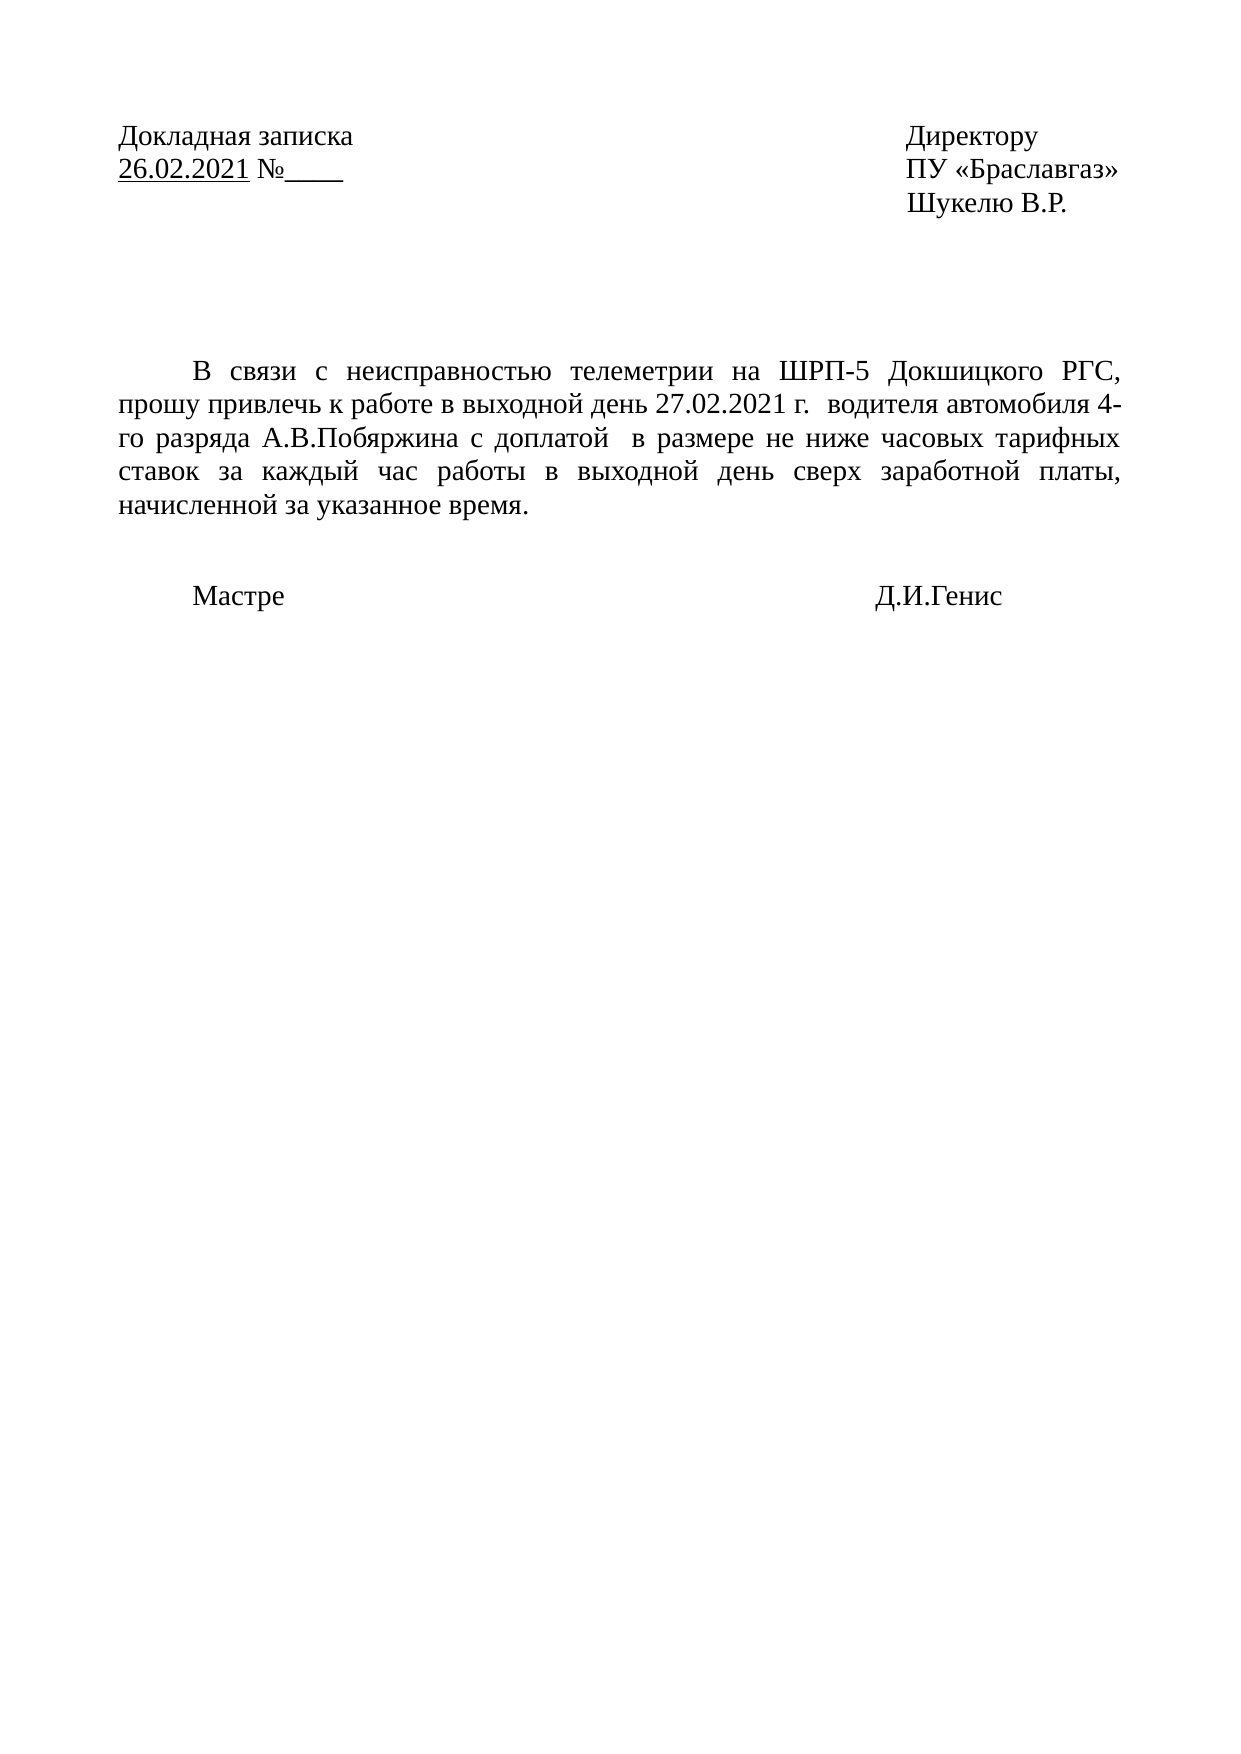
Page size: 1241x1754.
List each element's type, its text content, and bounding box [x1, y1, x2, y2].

text Шукелю В.Р. [783, 185, 1122, 219]
text В связи с неисправностью телеметрии на ШРП-5 Докшицкого РГС, прошу привлечь к работе в выходной день 27.02.2021 г. водителя автомобиля 4-го разряда А.В.Побяржина с доплатой в размере не ниже часовых тарифных ставок за каждый час работы в выходной день сверх заработной платы, начисленной за указанное время. [118, 353, 1122, 521]
text 26.02.2021 №____ ПУ «Браславгаз» [118, 152, 1122, 185]
text Докладная записка Директору [118, 118, 1122, 152]
text Мастре Д.И.Генис [118, 578, 1122, 612]
